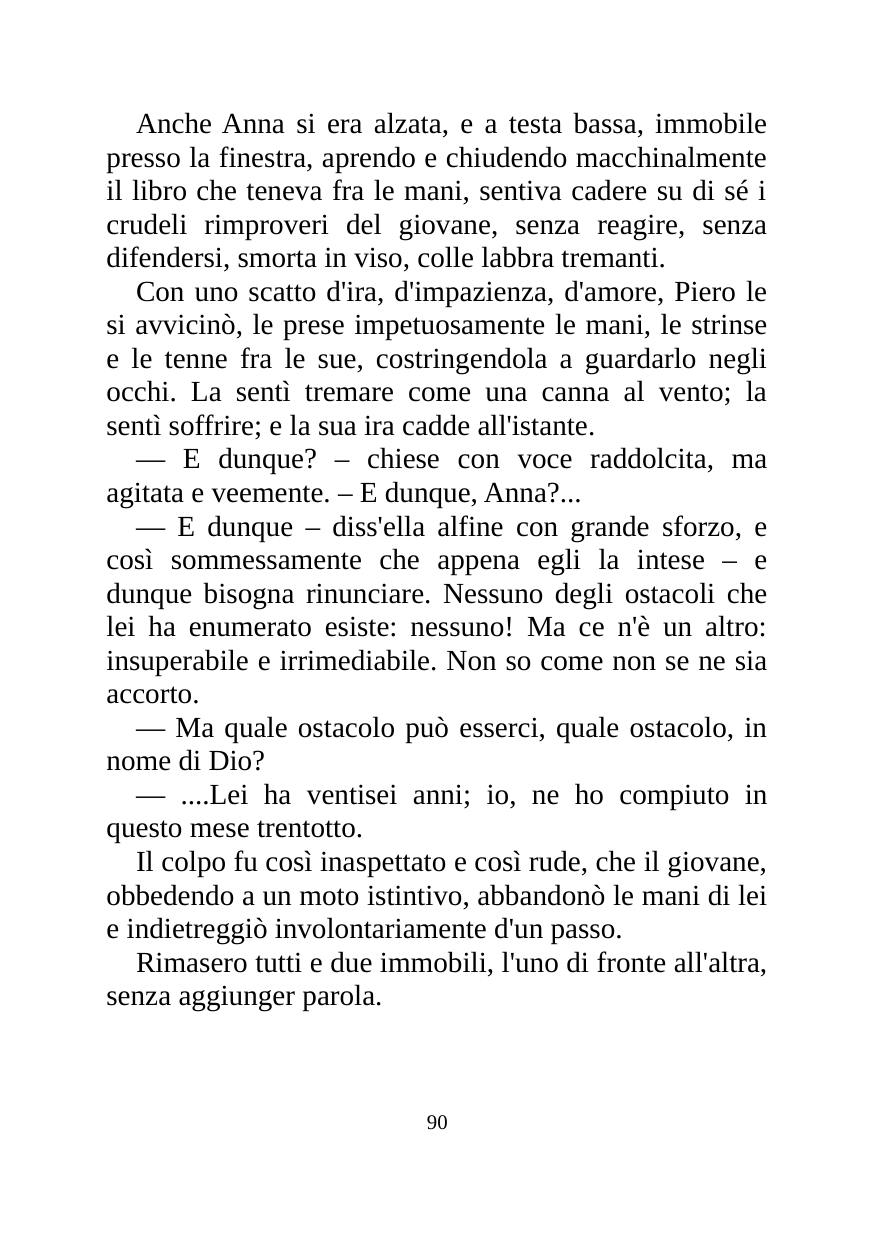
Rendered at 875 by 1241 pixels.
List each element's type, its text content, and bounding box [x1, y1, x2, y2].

text — E dunque – diss'ella alfine con grande sforzo, e così sommessamente che appena egli la intese – e dunque bisogna rinunciare. Nessuno degli ostacoli che lei ha enumerato esiste: nessuno! Ma ce n'è un altro: insuperabile e irrimediabile. Non so come non se ne sia accorto. [106, 509, 768, 710]
text Rimasero tutti e due immobili, l'uno di fronte all'altra, senza aggiunger parola. [106, 945, 768, 1012]
text Con uno scatto d'ira, d'impazienza, d'amore, Piero le si avvicinò, le prese impetuosamente le mani, le strinse e le tenne fra le sue, costringendola a guardarlo negli occhi. La sentì tremare come una canna al vento; la sentì soffrire; e la sua ira cadde all'istante. [106, 274, 768, 442]
text — E dunque? – chiese con voce raddolcita, ma agitata e veemente. – E dunque, Anna?... [106, 442, 768, 509]
text Anche Anna si era alzata, e a testa bassa, immobile presso la finestra, aprendo e chiudendo macchinalmente il libro che teneva fra le mani, sentiva cadere su di sé i crudeli rimproveri del giovane, senza reagire, senza difendersi, smorta in viso, colle labbra tremanti. [106, 106, 768, 274]
text Il colpo fu così inaspettato e così rude, che il giovane, obbedendo a un moto istintivo, abbandonò le mani di lei e indietreggiò involontariamente d'un passo. [106, 844, 768, 945]
text — Ma quale ostacolo può esserci, quale ostacolo, in nome di Dio? [106, 710, 768, 777]
text — ....Lei ha ventisei anni; io, ne ho compiuto in questo mese trentotto. [106, 777, 768, 844]
